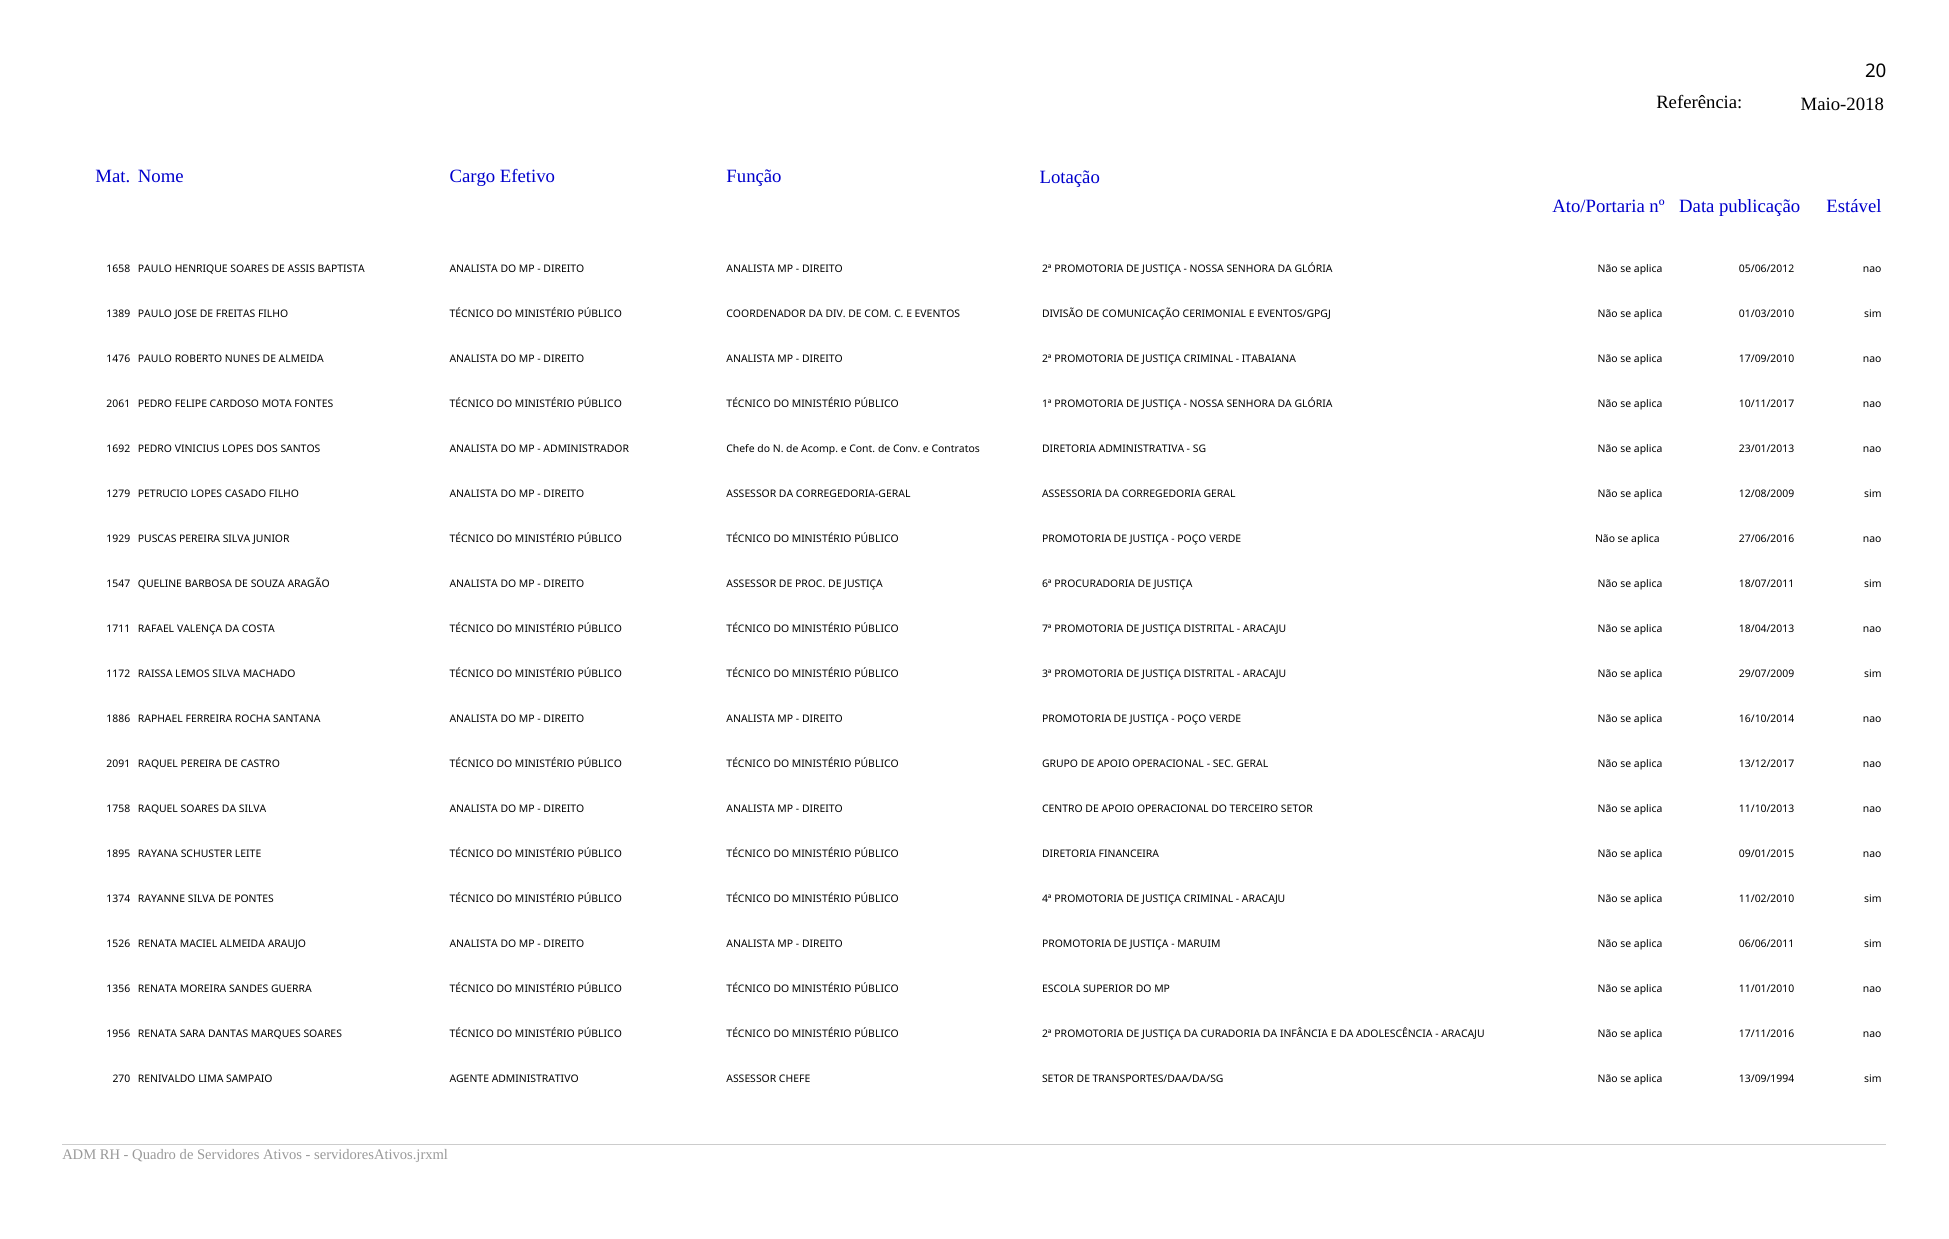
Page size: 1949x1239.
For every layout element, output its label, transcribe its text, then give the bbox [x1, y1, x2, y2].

table_cell 11/01/2010 [1662, 981, 1794, 1026]
table_cell [1794, 1026, 1803, 1071]
table_cell 1356 [68, 981, 130, 1026]
table_cell [1030, 1026, 1042, 1071]
table_cell RENIVALDO LIMA SAMPAIO [138, 1071, 443, 1116]
table_cell DIVISÃO DE COMUNICAÇÃO CERIMONIAL E EVENTOS/GPGJ [1042, 306, 1538, 351]
table_cell 05/06/2012 [1662, 261, 1794, 306]
table_cell TÉCNICO DO MINISTÉRIO PÚBLICO [726, 396, 1030, 441]
table_cell [1881, 196, 1948, 225]
table_cell 18/04/2013 [1662, 621, 1794, 666]
table_cell [1794, 1071, 1803, 1116]
table_cell 1956 [68, 1026, 130, 1071]
table_cell sim [1803, 666, 1881, 711]
table_cell ANALISTA MP - DIREITO [726, 936, 1030, 981]
table_cell TÉCNICO DO MINISTÉRIO PÚBLICO [449, 846, 723, 891]
table_cell 1895 [68, 846, 130, 891]
table_cell [1881, 261, 1948, 306]
table_cell 1389 [68, 306, 130, 351]
table_cell sim [1803, 576, 1881, 621]
table_cell PROMOTORIA DE JUSTIÇA - MARUIM [1042, 936, 1538, 981]
table_cell [130, 196, 138, 225]
table_cell [1538, 486, 1547, 531]
table_cell TÉCNICO DO MINISTÉRIO PÚBLICO [449, 666, 723, 711]
table_cell 12/08/2009 [1662, 486, 1794, 531]
table_cell sim [1803, 486, 1881, 531]
table_cell [0, 396, 68, 441]
table_cell RAYANNE SILVA DE PONTES [138, 891, 443, 936]
table_cell 1374 [68, 891, 130, 936]
table_cell [726, 195, 803, 225]
table_header Nome [138, 165, 203, 195]
table_cell [0, 846, 68, 891]
table_cell [443, 756, 449, 801]
table_cell ANALISTA DO MP - DIREITO [449, 711, 723, 756]
table_cell [1538, 936, 1547, 981]
table_cell 09/01/2015 [1662, 846, 1794, 891]
table_cell [1881, 846, 1948, 891]
table_cell TÉCNICO DO MINISTÉRIO PÚBLICO [449, 756, 723, 801]
table_cell [443, 891, 449, 936]
table_cell ANALISTA DO MP - DIREITO [449, 351, 723, 396]
table_cell [1886, 57, 1948, 84]
table_cell nao [1803, 846, 1881, 891]
table_cell [130, 531, 138, 576]
table_cell 2061 [68, 396, 130, 441]
table_cell ANALISTA MP - DIREITO [726, 801, 1030, 846]
table_cell PROMOTORIA DE JUSTIÇA - POÇO VERDE [1042, 711, 1538, 756]
table_cell 29/07/2009 [1662, 666, 1794, 711]
table_cell nao [1803, 396, 1881, 441]
table_cell RAFAEL VALENÇA DA COSTA [138, 621, 443, 666]
table_cell [803, 166, 1039, 195]
table_cell PUSCAS PEREIRA SILVA JUNIOR [138, 531, 443, 576]
table_cell [203, 196, 449, 225]
table_cell [1886, 1144, 1948, 1168]
table_cell TÉCNICO DO MINISTÉRIO PÚBLICO [726, 756, 1030, 801]
table_cell [443, 261, 449, 306]
table_cell Não se aplica [1547, 1071, 1662, 1116]
table_cell Não se aplica [1547, 531, 1662, 576]
table_cell 1886 [68, 711, 130, 756]
table_cell [130, 486, 138, 531]
table_cell [684, 196, 726, 225]
table_cell [1881, 486, 1948, 531]
table_cell [1196, 196, 1529, 225]
table_cell nao [1803, 531, 1881, 576]
table_cell [1030, 486, 1042, 531]
table_cell [130, 441, 138, 486]
table_cell TÉCNICO DO MINISTÉRIO PÚBLICO [449, 981, 723, 1026]
table_cell [1794, 306, 1803, 351]
table_cell [1794, 846, 1803, 891]
table_cell [443, 621, 449, 666]
table_cell [1794, 576, 1803, 621]
table_cell TÉCNICO DO MINISTÉRIO PÚBLICO [726, 621, 1030, 666]
table_cell ANALISTA MP - DIREITO [726, 261, 1030, 306]
table_cell [0, 244, 1948, 253]
table_cell nao [1803, 1026, 1881, 1071]
table_cell Não se aplica [1547, 351, 1662, 396]
table_cell [1881, 1026, 1948, 1071]
table_cell [1030, 756, 1042, 801]
table_cell nao [1803, 756, 1881, 801]
table_cell [1881, 711, 1948, 756]
table_cell nao [1803, 351, 1881, 396]
table_cell sim [1803, 1071, 1881, 1116]
table_cell 18/07/2011 [1662, 576, 1794, 621]
table_cell [203, 166, 449, 195]
table_cell Não se aplica [1547, 666, 1662, 711]
table_cell [1881, 441, 1948, 486]
table_cell [1030, 396, 1042, 441]
table_cell [1794, 756, 1803, 801]
table_cell [130, 1071, 138, 1116]
table_cell RENATA MOREIRA SANDES GUERRA [138, 981, 443, 1026]
table_cell TÉCNICO DO MINISTÉRIO PÚBLICO [449, 396, 723, 441]
table_cell [0, 261, 68, 306]
table_cell [1881, 166, 1948, 195]
table_cell Chefe do N. de Acomp. e Cont. de Conv. e Contratos [726, 441, 1030, 486]
table_cell TÉCNICO DO MINISTÉRIO PÚBLICO [726, 981, 1030, 1026]
table_cell Referência: [1656, 91, 1754, 123]
table_cell [130, 981, 138, 1026]
table_cell [0, 123, 1948, 163]
table_cell [1881, 351, 1948, 396]
table_cell [1794, 351, 1803, 396]
table_cell COORDENADOR DA DIV. DE COM. C. E EVENTOS [726, 306, 1030, 351]
table_cell [443, 351, 449, 396]
table_cell [0, 486, 68, 531]
table_cell 2ª PROMOTORIA DE JUSTIÇA DA CURADORIA DA INFÂNCIA E DA ADOLESCÊNCIA - ARACAJU [1042, 1026, 1538, 1071]
table_cell PEDRO FELIPE CARDOSO MOTA FONTES [138, 396, 443, 441]
table_cell 1692 [68, 441, 130, 486]
table_cell ANALISTA MP - DIREITO [726, 351, 1030, 396]
table_cell DIRETORIA FINANCEIRA [1042, 846, 1538, 891]
table_cell nao [1803, 981, 1881, 1026]
table_cell RAISSA LEMOS SILVA MACHADO [138, 666, 443, 711]
table_cell [1881, 891, 1948, 936]
table_cell [1030, 936, 1042, 981]
table_cell [1881, 306, 1948, 351]
table_cell AGENTE ADMINISTRATIVO [449, 1071, 723, 1116]
table_cell [0, 711, 68, 756]
table_cell [1030, 261, 1042, 306]
table_cell [0, 253, 1948, 261]
table_cell [443, 711, 449, 756]
table_cell [449, 195, 684, 225]
table_cell [1881, 801, 1948, 846]
table_cell [1794, 261, 1803, 306]
table_cell [0, 93, 1656, 121]
table_cell [1538, 891, 1547, 936]
table_cell [130, 261, 138, 306]
table_cell [1030, 666, 1042, 711]
table_cell [1881, 576, 1948, 621]
table_cell [1794, 891, 1803, 936]
table_cell [130, 621, 138, 666]
table_cell [0, 306, 68, 351]
table_cell 3ª PROMOTORIA DE JUSTIÇA DISTRITAL - ARACAJU [1042, 666, 1538, 711]
table_cell [1881, 666, 1948, 711]
table_cell 2ª PROMOTORIA DE JUSTIÇA - NOSSA SENHORA DA GLÓRIA [1042, 261, 1538, 306]
table_cell 1929 [68, 531, 130, 576]
table_cell TÉCNICO DO MINISTÉRIO PÚBLICO [449, 891, 723, 936]
table_header [1665, 165, 1800, 195]
table_cell ASSESSOR DA CORREGEDORIA-GERAL [726, 486, 1030, 531]
table_cell RENATA SARA DANTAS MARQUES SOARES [138, 1026, 443, 1071]
table_cell [1881, 756, 1948, 801]
table_cell Não se aplica [1547, 486, 1662, 531]
table_cell 1279 [68, 486, 130, 531]
table_cell [1538, 306, 1547, 351]
table_cell Data publicação [1665, 195, 1800, 225]
table_cell [68, 195, 130, 225]
table_cell [1030, 711, 1042, 756]
table_cell [443, 981, 449, 1026]
table_cell [443, 1026, 449, 1071]
table_cell [1881, 396, 1948, 441]
table_cell Ato/Portaria nº [1529, 195, 1664, 225]
table_cell TÉCNICO DO MINISTÉRIO PÚBLICO [726, 846, 1030, 891]
table_cell [130, 891, 138, 936]
table_cell [130, 576, 138, 621]
table_cell Não se aplica [1547, 621, 1662, 666]
table_cell ANALISTA DO MP - DIREITO [449, 801, 723, 846]
table_cell [130, 396, 138, 441]
table_cell RAQUEL PEREIRA DE CASTRO [138, 756, 443, 801]
table_cell [0, 801, 68, 846]
table_cell [1538, 801, 1547, 846]
table_cell [1794, 801, 1803, 846]
table_cell [443, 531, 449, 576]
table_cell [1030, 981, 1042, 1026]
table_cell TÉCNICO DO MINISTÉRIO PÚBLICO [449, 306, 723, 351]
table_cell [1538, 1026, 1547, 1071]
table_cell 13/12/2017 [1662, 756, 1794, 801]
table_cell [443, 846, 449, 891]
table_cell 1658 [68, 261, 130, 306]
table_cell SETOR DE TRANSPORTES/DAA/DA/SG [1042, 1071, 1538, 1116]
table_cell ANALISTA DO MP - DIREITO [449, 576, 723, 621]
table_cell [1030, 801, 1042, 846]
table_cell [1030, 306, 1042, 351]
table_header [0, 0, 1948, 57]
table_cell [1881, 621, 1948, 666]
table_cell [1538, 846, 1547, 891]
table_cell PAULO ROBERTO NUNES DE ALMEIDA [138, 351, 443, 396]
table_cell GRUPO DE APOIO OPERACIONAL - SEC. GERAL [1042, 756, 1538, 801]
table_cell Não se aplica [1547, 576, 1662, 621]
table_cell [130, 756, 138, 801]
table_cell [1794, 621, 1803, 666]
table_cell nao [1803, 711, 1881, 756]
table_cell Maio-2018 [1756, 93, 1884, 121]
table_cell [130, 666, 138, 711]
table_cell [1538, 756, 1547, 801]
table_cell TÉCNICO DO MINISTÉRIO PÚBLICO [726, 1026, 1030, 1071]
table_cell Não se aplica [1547, 981, 1662, 1026]
table_cell 6ª PROCURADORIA DE JUSTIÇA [1042, 576, 1538, 621]
table_cell [1538, 441, 1547, 486]
table_cell [1030, 531, 1042, 576]
table_cell [443, 306, 449, 351]
table_cell [1794, 486, 1803, 531]
table_cell Não se aplica [1547, 891, 1662, 936]
table_cell [0, 1071, 68, 1116]
table_cell ANALISTA DO MP - DIREITO [449, 936, 723, 981]
table_cell [1794, 936, 1803, 981]
table_cell RAPHAEL FERREIRA ROCHA SANTANA [138, 711, 443, 756]
table_cell ANALISTA DO MP - DIREITO [449, 486, 723, 531]
table_cell TÉCNICO DO MINISTÉRIO PÚBLICO [449, 531, 723, 576]
table_header [1529, 165, 1664, 195]
table_cell [1794, 711, 1803, 756]
table_cell [443, 486, 449, 531]
table_cell PETRUCIO LOPES CASADO FILHO [138, 486, 443, 531]
table_cell 1476 [68, 351, 130, 396]
table_cell [0, 196, 68, 225]
table_cell 01/03/2010 [1662, 306, 1794, 351]
table_cell 1172 [68, 666, 130, 711]
table_cell [1538, 711, 1547, 756]
table_cell [130, 1026, 138, 1071]
table_cell [443, 666, 449, 711]
table_cell TÉCNICO DO MINISTÉRIO PÚBLICO [449, 621, 723, 666]
table_cell [1538, 621, 1547, 666]
table_cell [1794, 666, 1803, 711]
table_cell [0, 576, 68, 621]
table_cell [0, 441, 68, 486]
table_cell PAULO HENRIQUE SOARES DE ASSIS BAPTISTA [138, 261, 443, 306]
table_cell ADM RH - Quadro de Servidores Ativos - servidoresAtivos.jrxml [62, 1145, 1886, 1168]
table_cell 06/06/2011 [1662, 936, 1794, 981]
table_cell [1794, 396, 1803, 441]
table_header Mat. [68, 165, 130, 195]
table_cell [1030, 621, 1042, 666]
table_cell [1030, 846, 1042, 891]
table_cell 11/02/2010 [1662, 891, 1794, 936]
table_cell [1030, 891, 1042, 936]
table_cell [0, 666, 68, 711]
table_cell [1538, 396, 1547, 441]
table_cell [130, 801, 138, 846]
table_cell [1039, 196, 1196, 225]
table_cell Estável [1803, 195, 1881, 225]
table_cell 1526 [68, 936, 130, 981]
table_cell [1538, 261, 1547, 306]
table_cell [443, 396, 449, 441]
table_cell RAQUEL SOARES DA SILVA [138, 801, 443, 846]
table_cell [0, 166, 68, 195]
table_cell ESCOLA SUPERIOR DO MP [1042, 981, 1538, 1026]
table_cell 11/10/2013 [1662, 801, 1794, 846]
table_cell [130, 306, 138, 351]
table_cell TÉCNICO DO MINISTÉRIO PÚBLICO [726, 531, 1030, 576]
table_cell [1538, 666, 1547, 711]
table_cell RAYANA SCHUSTER LEITE [138, 846, 443, 891]
table_cell [1538, 576, 1547, 621]
table_cell [0, 57, 1731, 84]
table_cell [1538, 1071, 1547, 1116]
table_cell [130, 936, 138, 981]
table_cell 7ª PROMOTORIA DE JUSTIÇA DISTRITAL - ARACAJU [1042, 621, 1538, 666]
table_cell ANALISTA DO MP - ADMINISTRADOR [449, 441, 723, 486]
table_cell [0, 225, 1948, 244]
table_cell Não se aplica [1547, 756, 1662, 801]
table_header Função [726, 165, 803, 195]
table_cell Não se aplica [1547, 261, 1662, 306]
table_cell sim [1803, 936, 1881, 981]
table_cell [1881, 936, 1948, 981]
table_cell 10/11/2017 [1662, 396, 1794, 441]
table_cell [130, 351, 138, 396]
table_cell [1538, 981, 1547, 1026]
table_cell [1030, 1071, 1042, 1116]
table_cell 23/01/2013 [1662, 441, 1794, 486]
table_header Cargo Efetivo [449, 165, 684, 195]
table_cell 270 [68, 1071, 130, 1116]
table_cell 1711 [68, 621, 130, 666]
table_cell 1758 [68, 801, 130, 846]
table_cell [130, 711, 138, 756]
table_cell CENTRO DE APOIO OPERACIONAL DO TERCEIRO SETOR [1042, 801, 1538, 846]
table_cell [443, 936, 449, 981]
table_cell [1030, 441, 1042, 486]
table_cell [1881, 1071, 1948, 1116]
table_cell [0, 981, 68, 1026]
table_cell 16/10/2014 [1662, 711, 1794, 756]
table_header [1803, 165, 1881, 195]
table_cell 17/11/2016 [1662, 1026, 1794, 1071]
table_cell Não se aplica [1547, 1026, 1662, 1071]
table_cell [0, 891, 68, 936]
table_cell ASSESSORIA DA CORREGEDORIA GERAL [1042, 486, 1538, 531]
table_cell [0, 351, 68, 396]
table_cell [1030, 351, 1042, 396]
table_cell [0, 936, 68, 981]
table_cell [1196, 166, 1529, 195]
table_cell 2091 [68, 756, 130, 801]
table_cell ANALISTA DO MP - DIREITO [449, 261, 723, 306]
table_cell [130, 846, 138, 891]
table_cell ANALISTA MP - DIREITO [726, 711, 1030, 756]
table_cell [684, 166, 726, 195]
table_cell [443, 441, 449, 486]
table_cell TÉCNICO DO MINISTÉRIO PÚBLICO [726, 666, 1030, 711]
table_cell TÉCNICO DO MINISTÉRIO PÚBLICO [449, 1026, 723, 1071]
table_cell Não se aplica [1547, 441, 1662, 486]
table_cell 17/09/2010 [1662, 351, 1794, 396]
table_cell QUELINE BARBOSA DE SOUZA ARAGÃO [138, 576, 443, 621]
table_cell [0, 1026, 68, 1071]
table_cell 1547 [68, 576, 130, 621]
table_cell [1884, 93, 1948, 121]
table_cell Não se aplica [1547, 846, 1662, 891]
table_cell sim [1803, 306, 1881, 351]
table_cell [130, 166, 138, 195]
table_cell [1538, 531, 1547, 576]
table_cell 1ª PROMOTORIA DE JUSTIÇA - NOSSA SENHORA DA GLÓRIA [1042, 396, 1538, 441]
table_cell 20 [1731, 57, 1886, 84]
table_cell [1538, 351, 1547, 396]
table_cell Não se aplica [1547, 306, 1662, 351]
table_cell ASSESSOR CHEFE [726, 1071, 1030, 1116]
table_cell 27/06/2016 [1662, 531, 1794, 576]
table_cell [0, 756, 68, 801]
table_cell [0, 85, 1948, 91]
table_cell RENATA MACIEL ALMEIDA ARAUJO [138, 936, 443, 981]
table_cell nao [1803, 261, 1881, 306]
table_cell nao [1803, 801, 1881, 846]
table_cell [443, 801, 449, 846]
table_cell [1794, 981, 1803, 1026]
table_cell nao [1803, 441, 1881, 486]
table_cell [443, 1071, 449, 1116]
table_cell [1794, 441, 1803, 486]
table_cell Não se aplica [1547, 711, 1662, 756]
table_cell [443, 576, 449, 621]
table_cell [138, 195, 203, 225]
table_cell [0, 1144, 62, 1168]
table_cell [1794, 531, 1803, 576]
table_cell TÉCNICO DO MINISTÉRIO PÚBLICO [726, 891, 1030, 936]
table_cell [0, 621, 68, 666]
table_cell sim [1803, 891, 1881, 936]
table_cell [0, 1116, 1948, 1144]
table_cell [1030, 576, 1042, 621]
table_cell 2ª PROMOTORIA DE JUSTIÇA CRIMINAL - ITABAIANA [1042, 351, 1538, 396]
table_cell [0, 531, 68, 576]
table_cell nao [1803, 621, 1881, 666]
table_cell [803, 196, 1039, 225]
table_cell DIRETORIA ADMINISTRATIVA - SG [1042, 441, 1538, 486]
table_cell [1881, 531, 1948, 576]
table_cell PAULO JOSE DE FREITAS FILHO [138, 306, 443, 351]
table_cell [1881, 981, 1948, 1026]
table_cell ASSESSOR DE PROC. DE JUSTIÇA [726, 576, 1030, 621]
table_cell PROMOTORIA DE JUSTIÇA - POÇO VERDE [1042, 531, 1538, 576]
table_cell Não se aplica [1547, 801, 1662, 846]
table_cell Lotação [1039, 166, 1196, 196]
table_cell Não se aplica [1547, 936, 1662, 981]
table_cell Não se aplica [1547, 396, 1662, 441]
table_cell PEDRO VINICIUS LOPES DOS SANTOS [138, 441, 443, 486]
table_cell 13/09/1994 [1662, 1071, 1794, 1116]
table_cell 4ª PROMOTORIA DE JUSTIÇA CRIMINAL - ARACAJU [1042, 891, 1538, 936]
